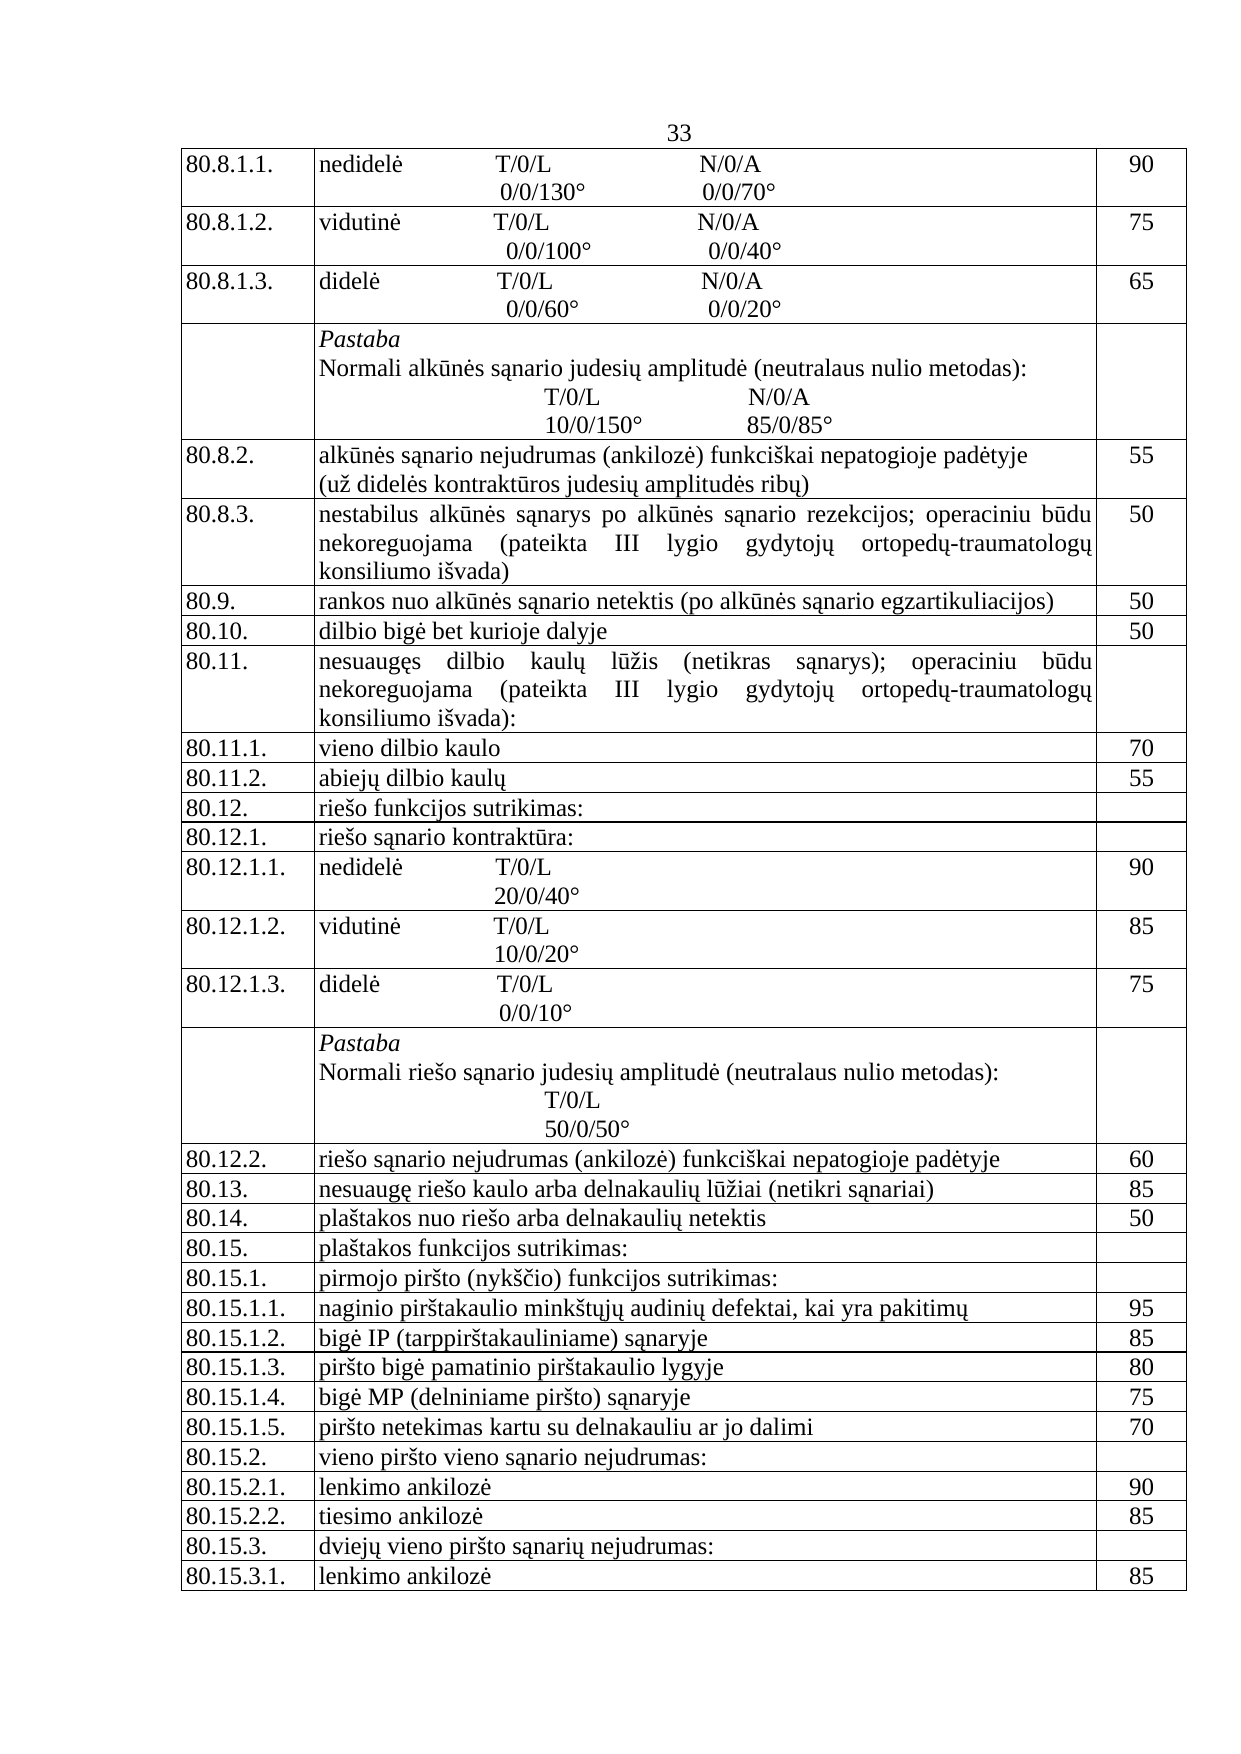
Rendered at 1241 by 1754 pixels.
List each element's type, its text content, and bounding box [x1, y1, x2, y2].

table_cell 85 [1097, 1174, 1186, 1202]
table_cell [182, 324, 314, 439]
table_cell 80.14. [182, 1204, 314, 1232]
table_cell riešo funkcijos sutrikimas: [315, 793, 1096, 821]
table_cell 80.12.1.2. [182, 911, 314, 968]
table_cell 80.15.3.1. [182, 1561, 314, 1590]
table_cell 90 [1097, 852, 1186, 910]
table_cell vidutinė T/0/L 10/0/20° [315, 911, 1096, 968]
table_cell 80.8.2. [182, 440, 314, 498]
table_cell 80.11.1. [182, 733, 314, 762]
table_cell 80.15.2.1. [182, 1472, 314, 1500]
table_cell 80.11.2. [182, 763, 314, 792]
table_cell 80.12.1.3. [182, 969, 314, 1027]
table_cell plaštakos funkcijos sutrikimas: [315, 1233, 1096, 1262]
table_cell [1097, 1531, 1186, 1560]
table_cell nestabilus alkūnės sąnarys po alkūnės sąnario rezekcijos; operaciniu būdu nekoreguojama (pateikta III lygio gydytojų ortopedų-traumatologų konsiliumo išvada) [315, 499, 1096, 585]
table_cell Pastaba Normali alkūnės sąnario judesių amplitudė (neutralaus nulio metodas): T/0/L N/0/A 10/0/150° 85/0/85° [315, 324, 1096, 439]
table_cell 75 [1097, 969, 1186, 1027]
table_cell piršto netekimas kartu su delnakauliu ar jo dalimi [315, 1412, 1096, 1441]
table_cell 50 [1097, 616, 1186, 645]
table_cell lenkimo ankilozė [315, 1472, 1096, 1500]
table_cell 75 [1097, 207, 1186, 265]
table_cell 90 [1097, 1472, 1186, 1500]
table_cell piršto bigė pamatinio pirštakaulio lygyje [315, 1353, 1096, 1381]
table_cell plaštakos nuo riešo arba delnakaulių netektis [315, 1204, 1096, 1232]
table_cell 85 [1097, 1561, 1186, 1590]
table_cell 85 [1097, 1501, 1186, 1530]
table_cell riešo sąnario kontraktūra: [315, 823, 1096, 851]
table_cell 80.8.1.1. [182, 149, 314, 206]
table_cell nedidelė T/0/L N/0/A 0/0/130° 0/0/70° [315, 149, 1096, 206]
table_cell vieno dilbio kaulo [315, 733, 1096, 762]
table_cell nedidelė T/0/L 20/0/40° [315, 852, 1096, 910]
table_cell pirmojo piršto (nykščio) funkcijos sutrikimas: [315, 1263, 1096, 1292]
table_cell bigė MP (delniniame piršto) sąnaryje [315, 1382, 1096, 1411]
table_cell 50 [1097, 499, 1186, 585]
table_cell [1097, 1233, 1186, 1262]
table_cell [1097, 1263, 1186, 1292]
table_cell didelė T/0/L 0/0/10° [315, 969, 1096, 1027]
table_cell 80.8.1.3. [182, 266, 314, 323]
table_cell lenkimo ankilozė [315, 1561, 1096, 1590]
table_cell 65 [1097, 266, 1186, 323]
table_cell 80.13. [182, 1174, 314, 1202]
table_cell [182, 1028, 314, 1143]
table_cell 85 [1097, 1323, 1186, 1351]
table_cell bigė IP (tarppirštakauliniame) sąnaryje [315, 1323, 1096, 1351]
table_cell dilbio bigė bet kurioje dalyje [315, 616, 1096, 645]
table_cell 80.15.2.2. [182, 1501, 314, 1530]
table_cell 80.12. [182, 793, 314, 821]
table_cell 80.8.1.2. [182, 207, 314, 265]
table_cell didelė T/0/L N/0/A 0/0/60° 0/0/20° [315, 266, 1096, 323]
table_cell 80.11. [182, 646, 314, 732]
table_cell 55 [1097, 440, 1186, 498]
table_cell 95 [1097, 1293, 1186, 1322]
table_cell 80.15.1.4. [182, 1382, 314, 1411]
table_cell 80.15.1.3. [182, 1353, 314, 1381]
table_cell naginio pirštakaulio minkštųjų audinių defektai, kai yra pakitimų [315, 1293, 1096, 1322]
table_cell nesuaugę riešo kaulo arba delnakaulių lūžiai (netikri sąnariai) [315, 1174, 1096, 1202]
table_cell 60 [1097, 1144, 1186, 1173]
table_cell 80 [1097, 1353, 1186, 1381]
table_cell 80.15.3. [182, 1531, 314, 1560]
table_cell 80.12.1. [182, 823, 314, 851]
table_cell [1097, 793, 1186, 821]
table_cell 80.15. [182, 1233, 314, 1262]
table_cell 70 [1097, 733, 1186, 762]
table_cell 55 [1097, 763, 1186, 792]
table_cell 80.15.2. [182, 1442, 314, 1471]
table_cell dviejų vieno piršto sąnarių nejudrumas: [315, 1531, 1096, 1560]
table_cell 80.12.1.1. [182, 852, 314, 910]
table_cell 90 [1097, 149, 1186, 206]
table_cell 50 [1097, 586, 1186, 615]
table_cell 85 [1097, 911, 1186, 968]
table_cell nesuaugęs dilbio kaulų lūžis (netikras sąnarys); operaciniu būdu nekoreguojama (pateikta III lygio gydytojų ortopedų-traumatologų konsiliumo išvada): [315, 646, 1096, 732]
table_cell [1097, 646, 1186, 732]
table_cell vieno piršto vieno sąnario nejudrumas: [315, 1442, 1096, 1471]
table_cell vidutinė T/0/L N/0/A 0/0/100° 0/0/40° [315, 207, 1096, 265]
table_cell [1097, 1442, 1186, 1471]
table_cell 80.12.2. [182, 1144, 314, 1173]
table_cell 80.8.3. [182, 499, 314, 585]
table_cell 50 [1097, 1204, 1186, 1232]
table_cell 80.15.1. [182, 1263, 314, 1292]
table_cell rankos nuo alkūnės sąnario netektis (po alkūnės sąnario egzartikuliacijos) [315, 586, 1096, 615]
table_cell 80.9. [182, 586, 314, 615]
table_cell 80.10. [182, 616, 314, 645]
table_cell 75 [1097, 1382, 1186, 1411]
table_cell abiejų dilbio kaulų [315, 763, 1096, 792]
table_cell [1097, 823, 1186, 851]
table_cell 70 [1097, 1412, 1186, 1441]
table_cell 80.15.1.2. [182, 1323, 314, 1351]
table_cell 80.15.1.5. [182, 1412, 314, 1441]
table_cell riešo sąnario nejudrumas (ankilozė) funkciškai nepatogioje padėtyje [315, 1144, 1096, 1173]
table_cell [1097, 1028, 1186, 1143]
table_cell Pastaba Normali riešo sąnario judesių amplitudė (neutralaus nulio metodas): T/0/L 50/0/50° [315, 1028, 1096, 1143]
table_cell tiesimo ankilozė [315, 1501, 1096, 1530]
table_cell alkūnės sąnario nejudrumas (ankilozė) funkciškai nepatogioje padėtyje (už didelės kontraktūros judesių amplitudės ribų) [315, 440, 1096, 498]
table_cell 80.15.1.1. [182, 1293, 314, 1322]
table_cell [1097, 324, 1186, 439]
